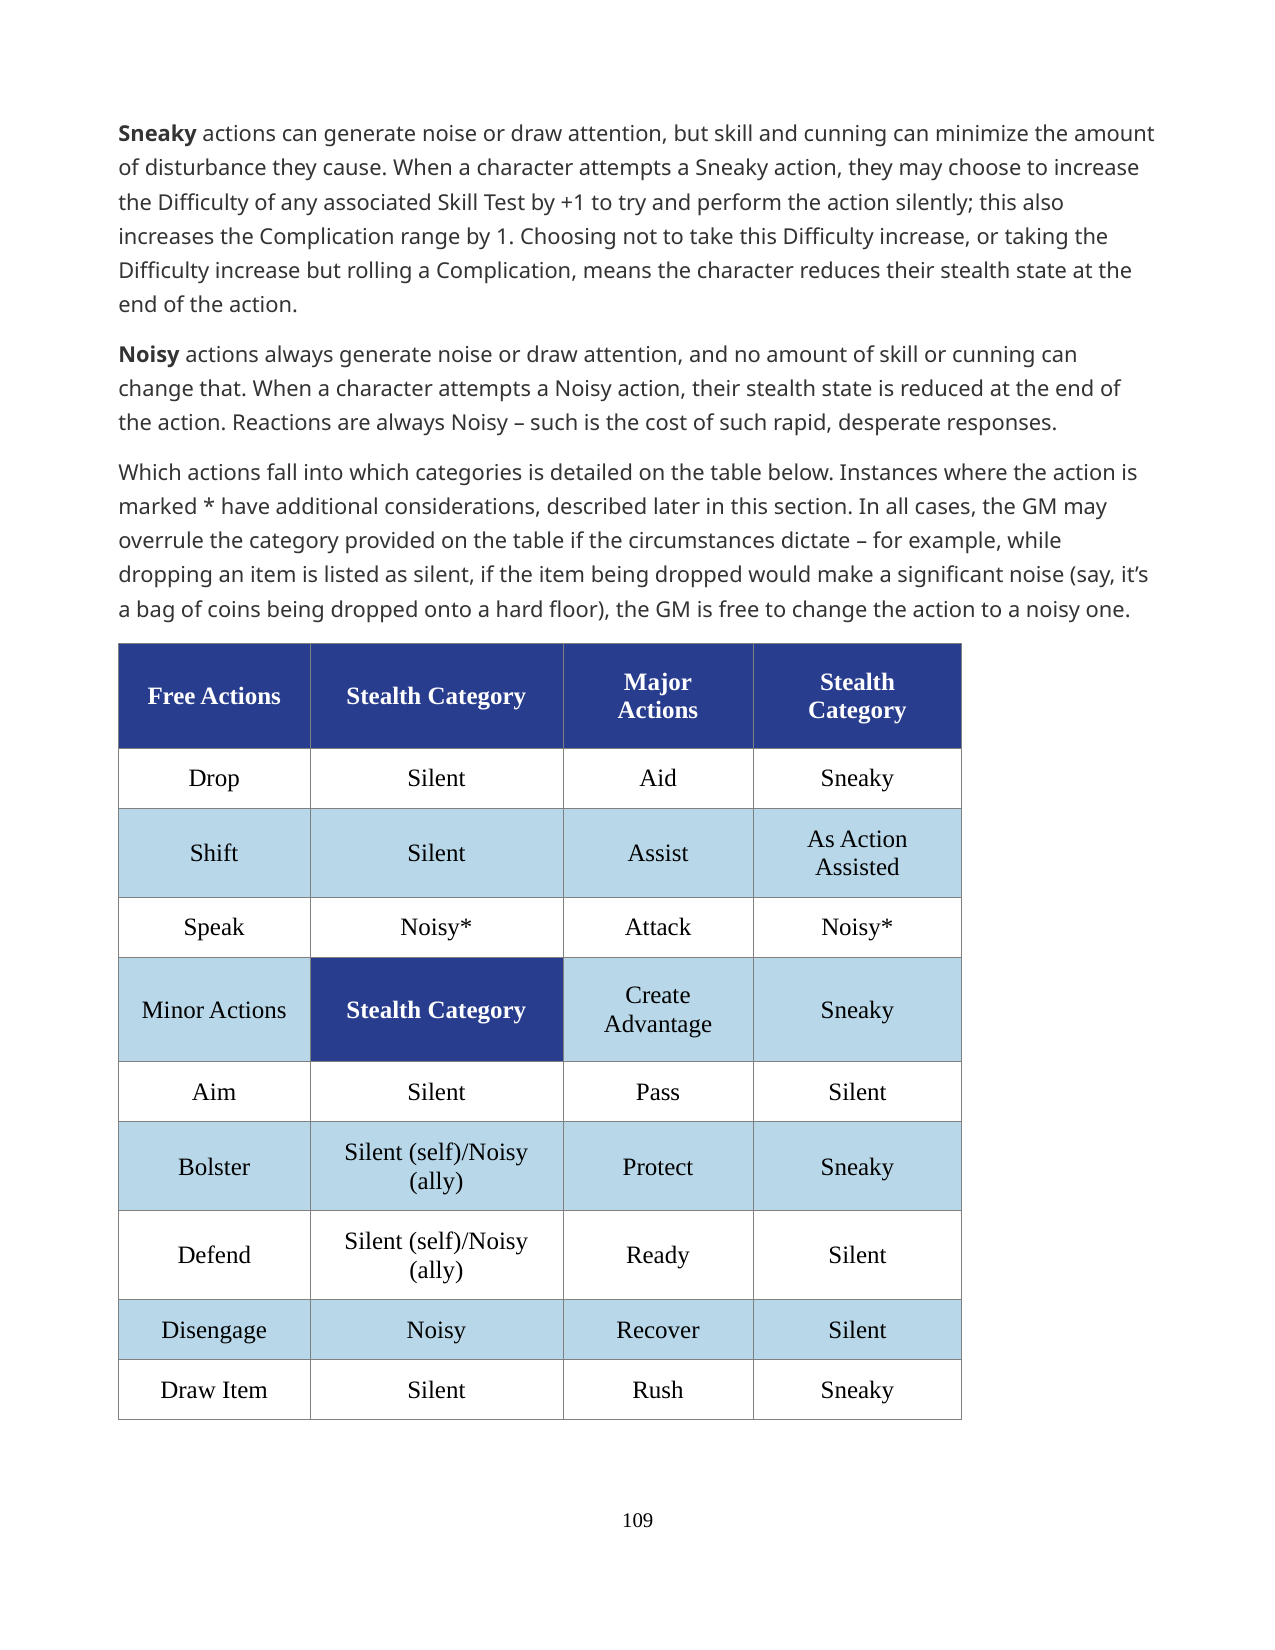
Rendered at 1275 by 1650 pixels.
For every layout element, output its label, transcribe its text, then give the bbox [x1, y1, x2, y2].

table_cell Drop [119, 749, 310, 808]
table_cell Silent (self)/Noisy (ally) [311, 1122, 563, 1210]
text Which actions fall into which categories is detailed on the table below. Instances where the action is marked * have additional considerations, described later in this section. In all cases, the GM may overrule the category provided on the table if the circumstances dictate – for example, while dropping an item is listed as silent, if the item being dropped would make a significant noise (say, it’s a bag of coins being dropped onto a hard floor), the GM is free to change the action to a noisy one. [118, 457, 1157, 623]
table_cell Shift [119, 809, 310, 897]
table_cell Sneaky [754, 958, 961, 1061]
table_cell Disengage [119, 1300, 310, 1359]
table_header Free Actions [119, 644, 310, 748]
table_cell Create Advantage [564, 958, 753, 1061]
table_cell Silent [754, 1211, 961, 1299]
table_header Major Actions [564, 644, 753, 748]
table_cell Ready [564, 1211, 753, 1299]
table_cell Silent [311, 809, 563, 897]
table_cell Rush [564, 1360, 753, 1419]
text Noisy actions always generate noise or draw attention, and no amount of skill or cunning can change that. When a character attempts a Noisy action, their stealth state is reduced at the end of the action. Reactions are always Noisy – such is the cost of such rapid, desperate responses. [118, 339, 1157, 437]
table_cell Attack [564, 898, 753, 957]
table_cell Silent [754, 1062, 961, 1121]
table_cell Assist [564, 809, 753, 897]
table_cell Minor Actions [119, 958, 310, 1061]
table_cell Stealth Category [311, 958, 563, 1061]
table_cell Protect [564, 1122, 753, 1210]
table_header Stealth Category [311, 644, 563, 748]
table_cell Speak [119, 898, 310, 957]
table_cell Draw Item [119, 1360, 310, 1419]
table_cell Sneaky [754, 1122, 961, 1210]
table_cell As Action Assisted [754, 809, 961, 897]
table_cell Silent [311, 1062, 563, 1121]
table_cell Defend [119, 1211, 310, 1299]
table_header Stealth Category [754, 644, 961, 748]
text Sneaky actions can generate noise or draw attention, but skill and cunning can minimize the amount of disturbance they cause. When a character attempts a Sneaky action, they may choose to increase the Difficulty of any associated Skill Test by +1 to try and perform the action silently; this also increases the Complication range by 1. Choosing not to take this Difficulty increase, or taking the Difficulty increase but rolling a Complication, means the character reduces their stealth state at the end of the action. [118, 118, 1157, 319]
table_cell Noisy* [754, 898, 961, 957]
table_cell Silent [311, 749, 563, 808]
table_cell Silent [311, 1360, 563, 1419]
table_cell Noisy* [311, 898, 563, 957]
table_cell Silent (self)/Noisy (ally) [311, 1211, 563, 1299]
table_cell Bolster [119, 1122, 310, 1210]
table_cell Sneaky [754, 1360, 961, 1419]
table_cell Pass [564, 1062, 753, 1121]
table_cell Silent [754, 1300, 961, 1359]
table_cell Recover [564, 1300, 753, 1359]
table_cell Sneaky [754, 749, 961, 808]
table_cell Aim [119, 1062, 310, 1121]
table_cell Noisy [311, 1300, 563, 1359]
table_cell Aid [564, 749, 753, 808]
